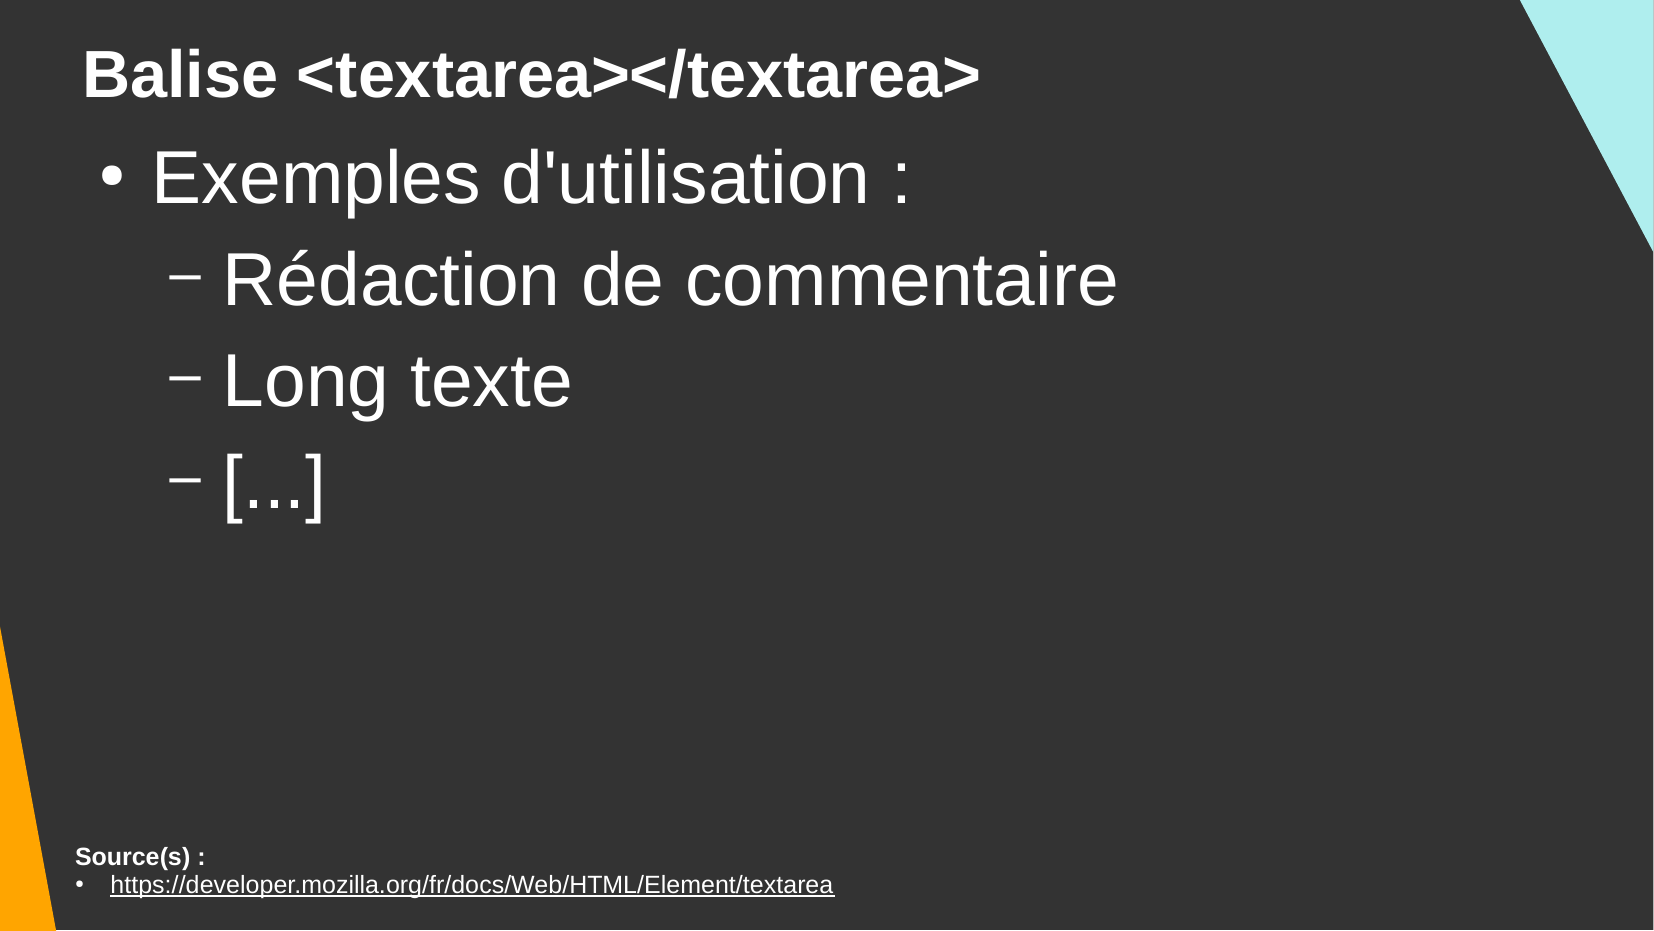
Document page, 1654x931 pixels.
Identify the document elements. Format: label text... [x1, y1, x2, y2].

list Exemples d'utilisation : Rédaction de commentaire Long texte [...] [80, 135, 1605, 798]
text_box Source(s) : https://developer.mozilla.org/fr/docs/Web/HTML/Element/textarea [60, 835, 1546, 907]
text_box [0, 626, 57, 931]
title Balise <textarea></textarea> [82, 37, 1571, 114]
text_box [1519, 0, 1654, 254]
